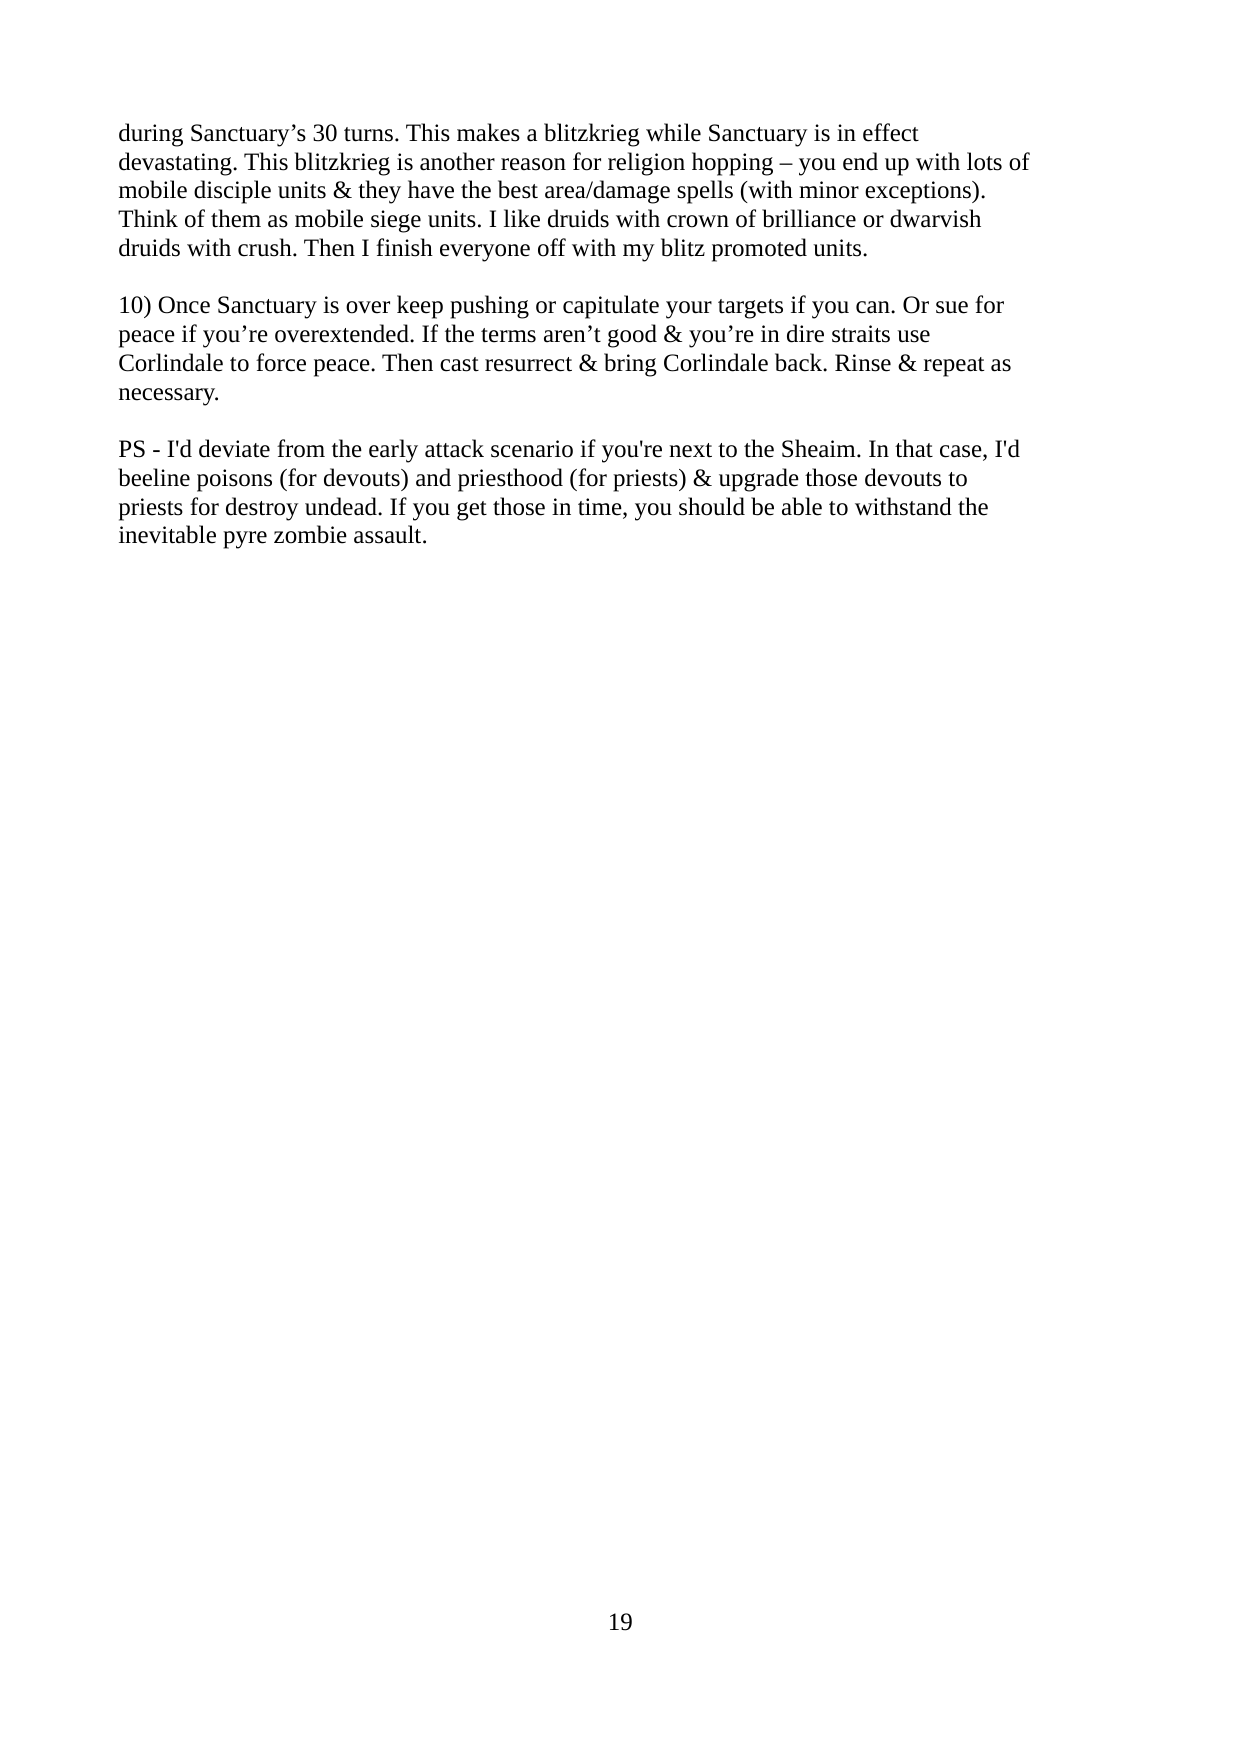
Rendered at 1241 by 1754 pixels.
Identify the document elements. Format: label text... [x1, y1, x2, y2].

text during Sanctuary’s 30 turns. This makes a blitzkrieg while Sanctuary is in effect devastating. This blitzkrieg is another reason for religion hopping – you end up with lots of mobile disciple units & they have the best area/damage spells (with minor exceptions). Think of them as mobile siege units. I like druids with crown of brilliance or dwarvish druids with crush. Then I finish everyone off with my blitz promoted units. [118, 118, 1032, 262]
text PS - I'd deviate from the early attack scenario if you're next to the Sheaim. In that case, I'd beeline poisons (for devouts) and priesthood (for priests) & upgrade those devouts to priests for destroy undead. If you get those in time, you should be able to withstand the inevitable pyre zombie assault. [118, 434, 1032, 549]
text 10) Once Sanctuary is over keep pushing or capitulate your targets if you can. Or sue for peace if you’re overextended. If the terms aren’t good & you’re in dire straits use Corlindale to force peace. Then cast resurrect & bring Corlindale back. Rinse & repeat as necessary. [118, 291, 1032, 406]
